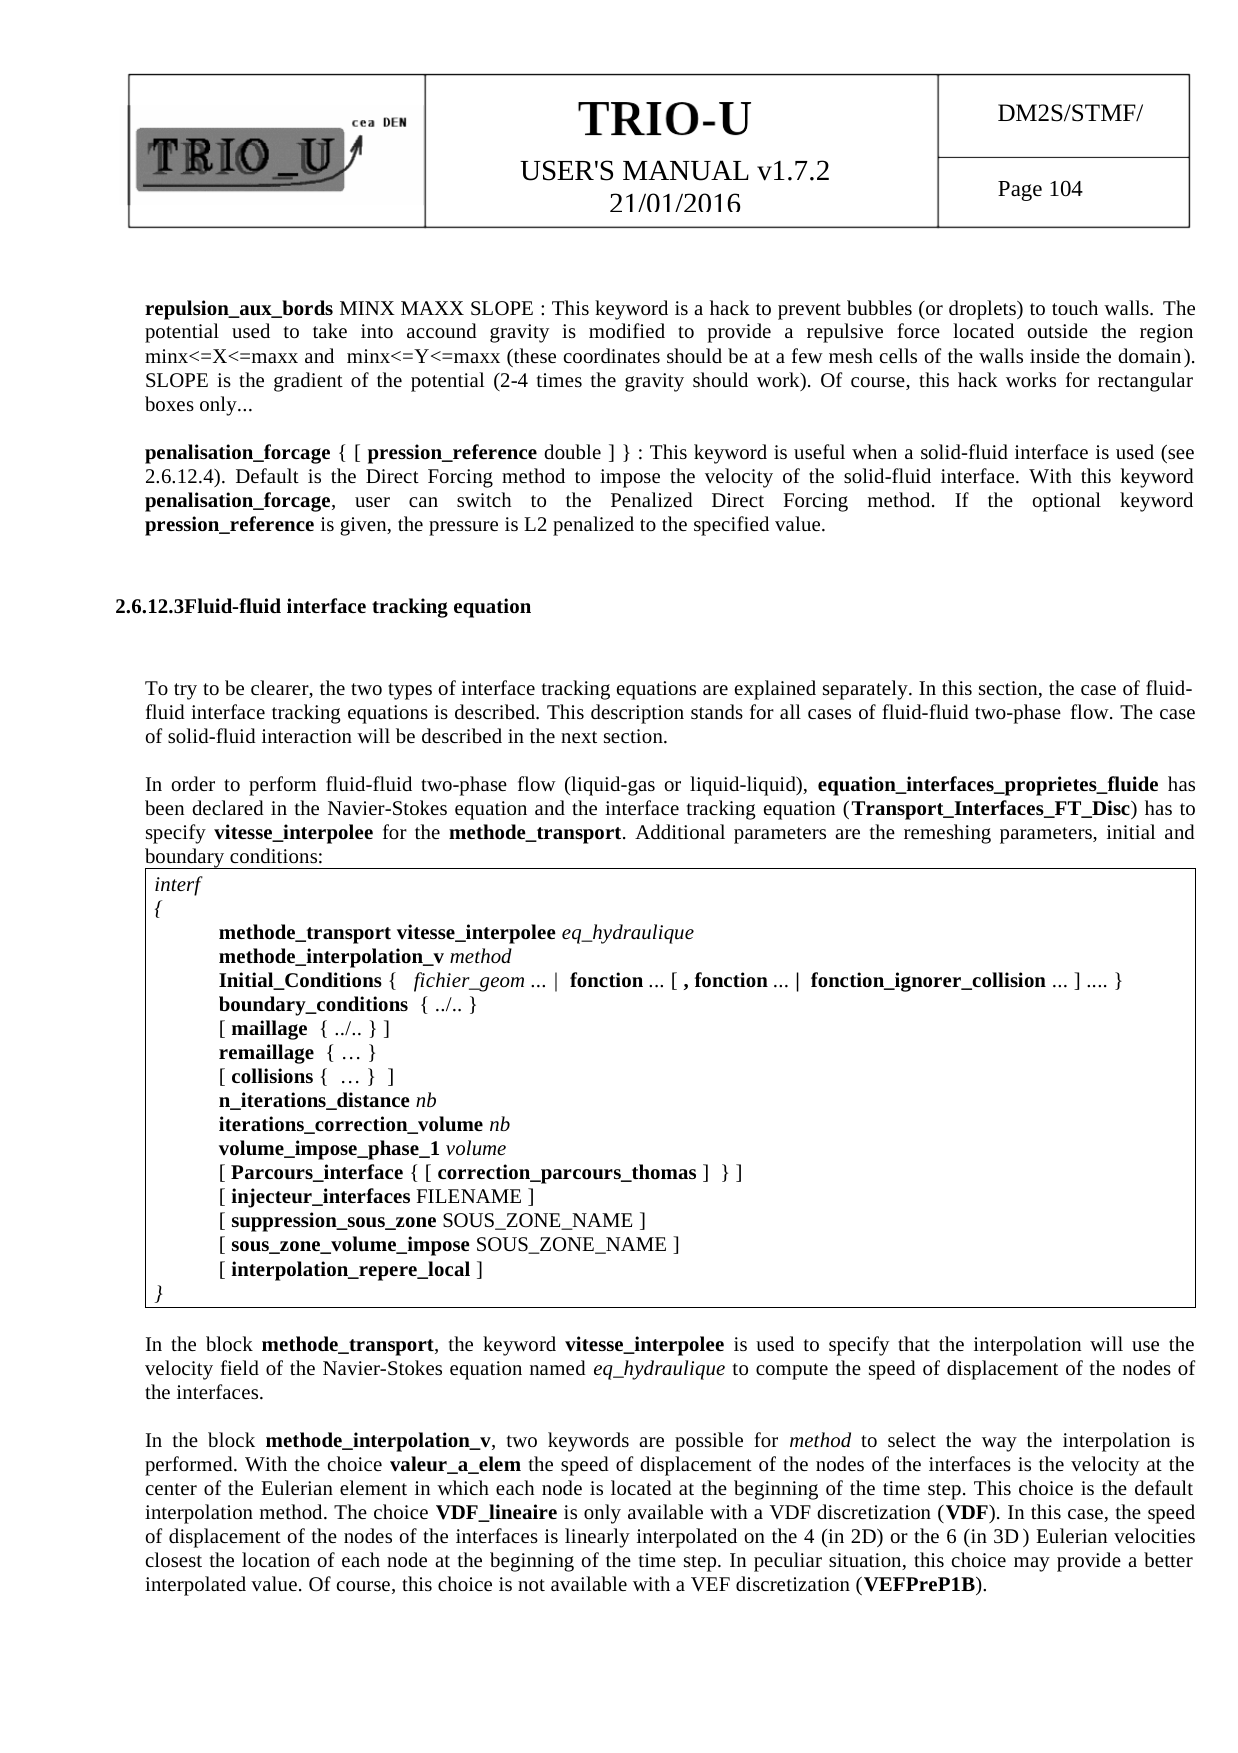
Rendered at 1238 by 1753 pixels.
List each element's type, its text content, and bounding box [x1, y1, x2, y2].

text In the block methode_interpolation_v, two keywords are possible for method to select the way the interpolation is performed. With the choice valeur_a_elem the speed of displacement of the nodes of the interfaces is the velocity at the center of the Eulerian element in which each node is located at the beginning of the time step. This choice is the default interpolation method. The choice VDF_lineaire is only available with a VDF discretization (VDF). In this case, the speed of displacement of the nodes of the interfaces is linearly interpolated on the 4 (in 2D) or the 6 (in 3D) Eulerian velocities closest the location of each node at the beginning of the time step. In peculiar situation, this choice may provide a better interpolated value. Of course, this choice is not available with a VEF discretization (VEFPreP1B). [145, 1428, 1196, 1596]
text [ injecteur_interfaces FILENAME ] [146, 1181, 1195, 1205]
text [ sous_zone_volume_impose SOUS_ZONE_NAME ] [146, 1229, 1195, 1253]
text n_iterations_distance nb [146, 1085, 1195, 1109]
text [ Parcours_interface { [ correction_parcours_thomas ] } ] [146, 1157, 1195, 1181]
text } [146, 1277, 1195, 1307]
text penalisation_forcage { [ pression_reference double ] } : This keyword is useful when a solid-fluid interface is used (see 2.6.12.4). Default is the Direct Forcing method to impose the velocity of the solid-fluid interface. With this keyword penalisation_forcage, user can switch to the Penalized Direct Forcing method. If the optional keyword pression_reference is given, the pressure is L2 penalized to the specified value. [145, 440, 1196, 536]
text methode_interpolation_v method [146, 940, 1195, 964]
text boundary_conditions { ../.. } [146, 988, 1195, 1013]
text [ collisions { … } ] [146, 1061, 1195, 1085]
text iterations_correction_volume nb [146, 1109, 1195, 1133]
text methode_transport vitesse_interpolee eq_hydraulique [146, 916, 1195, 940]
subtitle Fluid-fluid interface tracking equation [115, 594, 1165, 618]
text remaillage { … } [146, 1037, 1195, 1061]
text [ maillage { ../.. } ] [146, 1013, 1195, 1037]
text repulsion_aux_bords MINX MAXX SLOPE : This keyword is a hack to prevent bubbles (or droplets) to touch walls. The potential used to take into accound gravity is modified to provide a repulsive force located outside the region minx<=X<=maxx and minx<=Y<=maxx (these coordinates should be at a few mesh cells of the walls inside the domain). SLOPE is the gradient of the potential (2-4 times the gravity should work). Of course, this hack works for rectangular boxes only... [145, 295, 1196, 416]
text interf [146, 869, 1195, 892]
text { [146, 892, 1195, 916]
text In the block methode_transport, the keyword vitesse_interpolee is used to specify that the interpolation will use the velocity field of the Navier-Stokes equation named eq_hydraulique to compute the speed of displacement of the nodes of the interfaces. [145, 1332, 1196, 1404]
text Initial_Conditions { fichier_geom ... | fonction ... [ , fonction ... | fonction_ignorer_collision ... ] .... } [146, 964, 1195, 988]
text [ suppression_sous_zone SOUS_ZONE_NAME ] [146, 1205, 1195, 1229]
text To try to be clearer, the two types of interface tracking equations are explained separately. In this section, the case of fluid-fluid interface tracking equations is described. This description stands for all cases of fluid-fluid two-phase flow. The case of solid-fluid interaction will be described in the next section. [145, 676, 1196, 748]
text volume_impose_phase_1 volume [146, 1133, 1195, 1157]
text In order to perform fluid-fluid two-phase flow (liquid-gas or liquid-liquid), equation_interfaces_proprietes_fluide has been declared in the Navier-Stokes equation and the interface tracking equation (Transport_Interfaces_FT_Disc) has to specify vitesse_interpolee for the methode_transport. Additional parameters are the remeshing parameters, initial and boundary conditions: [145, 772, 1196, 868]
text [ interpolation_repere_local ] [146, 1253, 1195, 1277]
